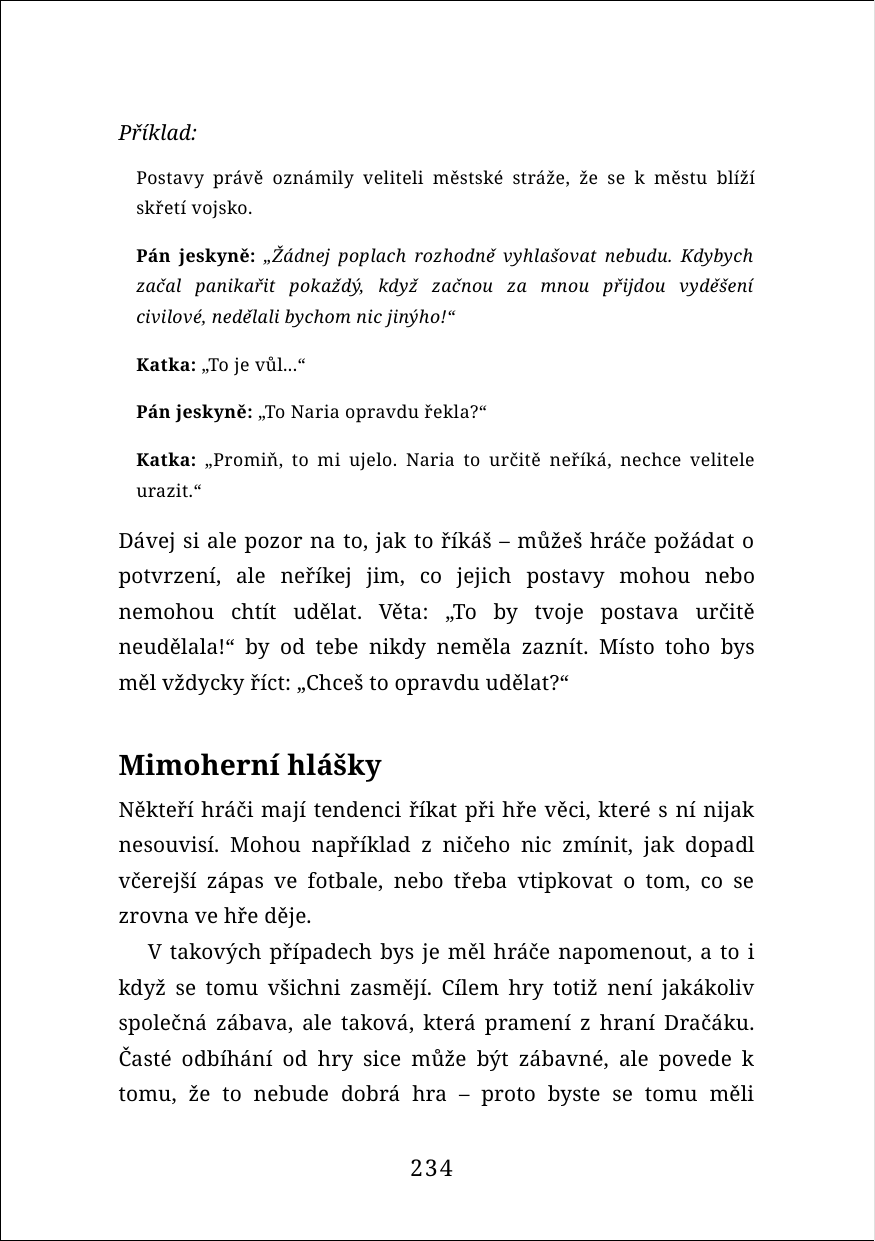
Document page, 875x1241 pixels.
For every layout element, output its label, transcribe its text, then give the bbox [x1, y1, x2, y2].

subtitle Mimoherní hlášky [118, 745, 756, 783]
text Katka: „To je vůl...“ [136, 352, 756, 376]
text Pán jeskyně: „Žádnej poplach rozhodně vyhlašovat nebudu. Kdybych začal panikařit pokaždý, když začnou za mnou přijdou vyděšení civilové, nedělali bychom nic jinýho!“ [136, 244, 756, 328]
text Katka: „Promiň, to mi ujelo. Naria to určitě neříká, nechce velitele urazit.“ [136, 448, 756, 502]
text Pán jeskyně: „To Naria opravdu řekla?“ [136, 400, 756, 424]
text Někteří hráči mají tendenci říkat při hře věci, které s ní nijak nesouvisí. Mohou například z ničeho nic zmínit, jak dopadl včerejší zápas ve fotbale, nebo třeba vtipkovat o tom, co se zrovna ve hře děje. V takových případech bys je měl hráče napomenout, a to i když se tomu všichni zasmějí. Cílem hry totiž není jakákoliv společná zábava, ale taková, která pramení z hraní Dračáku. Časté odbíhání od hry sice může být zábavné, ale povede k tomu, že to nebude dobrá hra – proto byste se tomu měli [118, 795, 756, 1108]
text Postavy právě oznámily veliteli městské stráže, že se k městu blíží skřetí vojsko. [136, 166, 756, 220]
text Dávej si ale pozor na to, jak to říkáš – můžeš hráče požádat o potvrzení, ale neříkej jim, co jejich postavy mohou nebo nemohou chtít udělat. Věta: „To by tvoje postava určitě neudělala!“ by od tebe nikdy neměla zaznít. Místo toho bys měl vždycky říct: „Chceš to opravdu udělat?“ [118, 526, 756, 696]
text Příklad: [118, 118, 756, 147]
